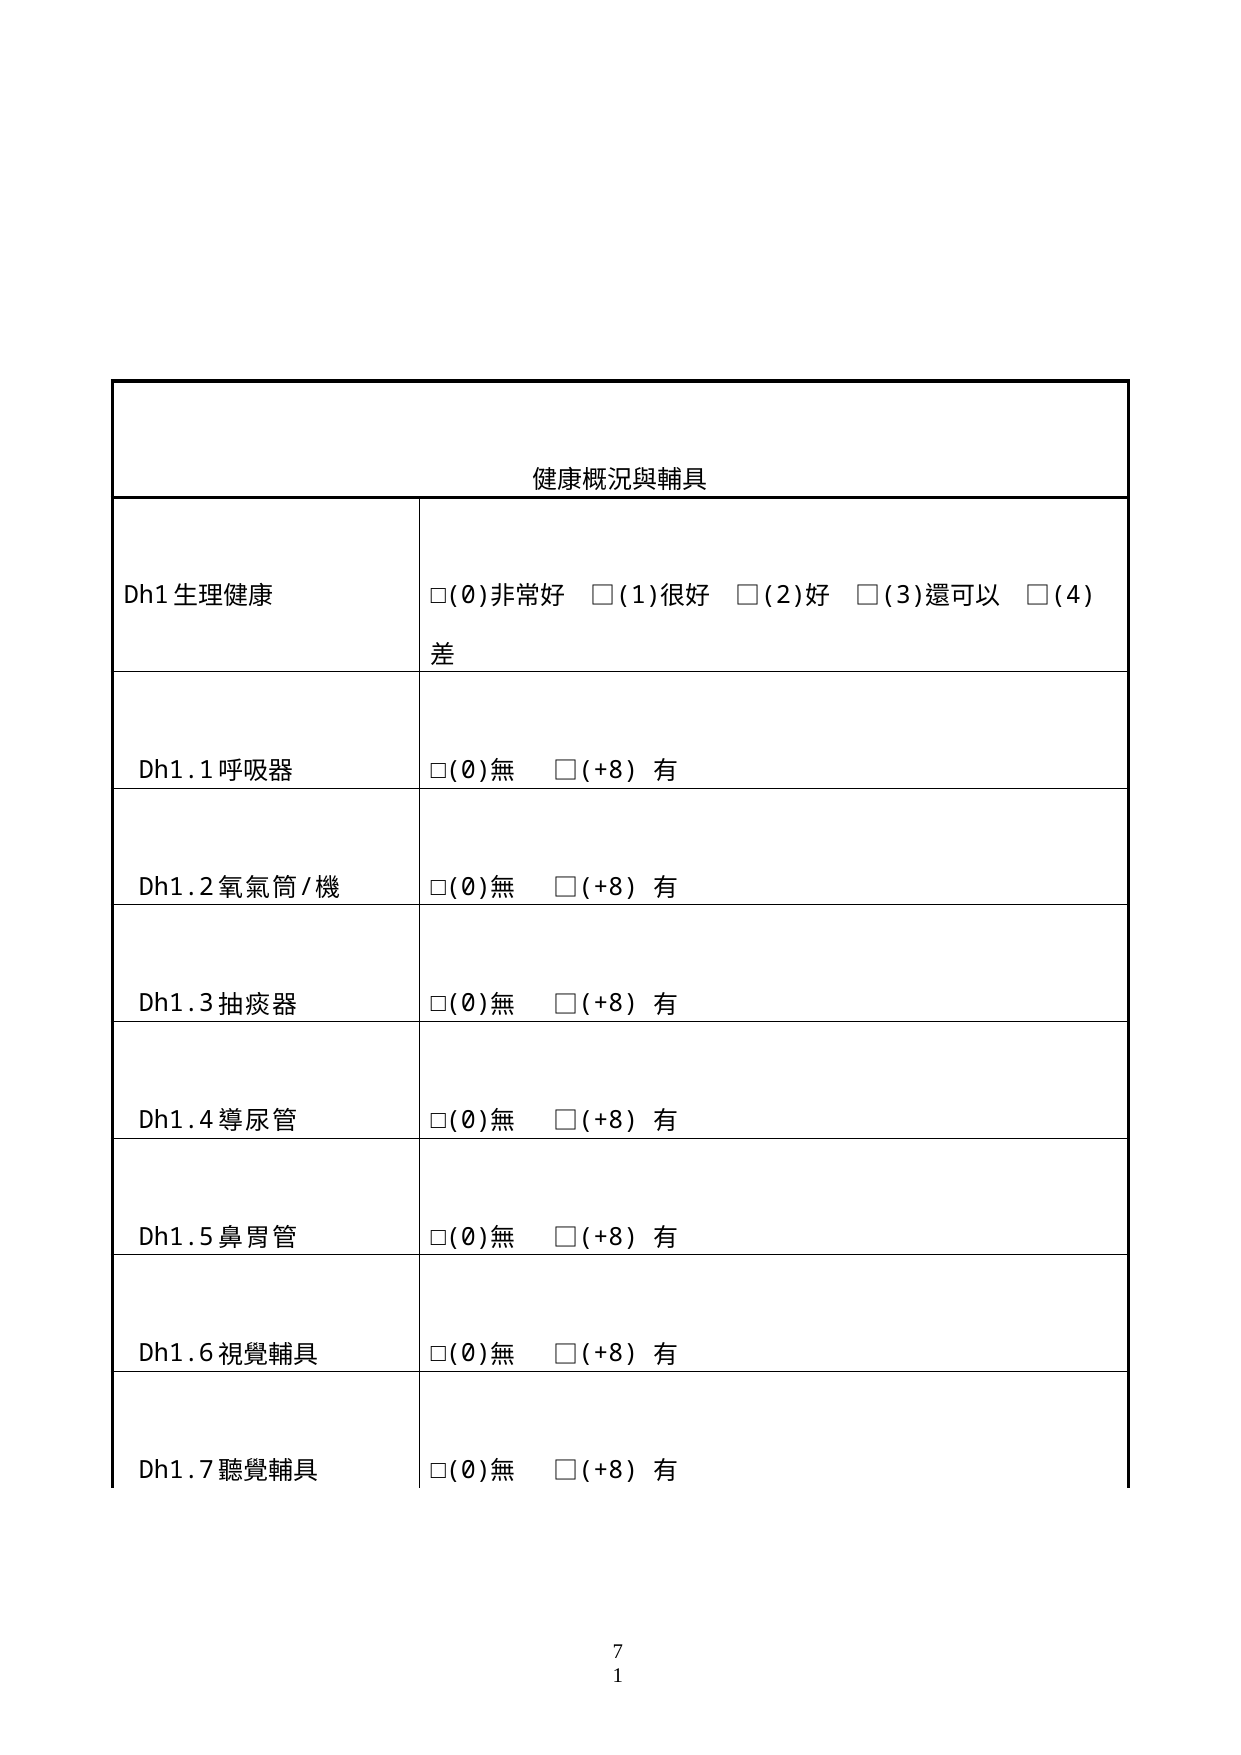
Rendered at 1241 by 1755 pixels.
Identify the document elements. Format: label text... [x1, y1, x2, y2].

table_header 健康概況與輔具 [114, 383, 1127, 496]
table_cell Dh1.2氧氣筒/機 [114, 789, 419, 904]
table_cell □(0)非常好 □(1)很好 □(2)好 □(3)還可以 □(4)差 [420, 499, 1127, 671]
table_cell □(0)無 □(+8) 有 [420, 1255, 1127, 1371]
table_cell □(0)無 □(+8) 有 [420, 672, 1127, 788]
table_cell □(0)無 □(+8) 有 [420, 789, 1127, 904]
table_cell Dh1.1呼吸器 [114, 672, 419, 788]
table_cell Dh1.6視覺輔具 [114, 1255, 419, 1371]
table_cell Dh1.5鼻胃管 [114, 1139, 419, 1254]
table_cell Dh1.3抽痰器 [114, 905, 419, 1021]
table_cell Dh1.4導尿管 [114, 1022, 419, 1138]
table_cell □(0)無 □(+8) 有 [420, 1022, 1127, 1138]
table_cell □(0)無 □(+8) 有 [420, 1139, 1127, 1254]
table_cell □(0)無 □(+8) 有 [420, 905, 1127, 1021]
table_cell Dh1生理健康 [114, 499, 419, 671]
table_cell □(0)無 □(+8) 有 [420, 1372, 1127, 1488]
table_cell Dh1.7聽覺輔具 [114, 1372, 419, 1488]
